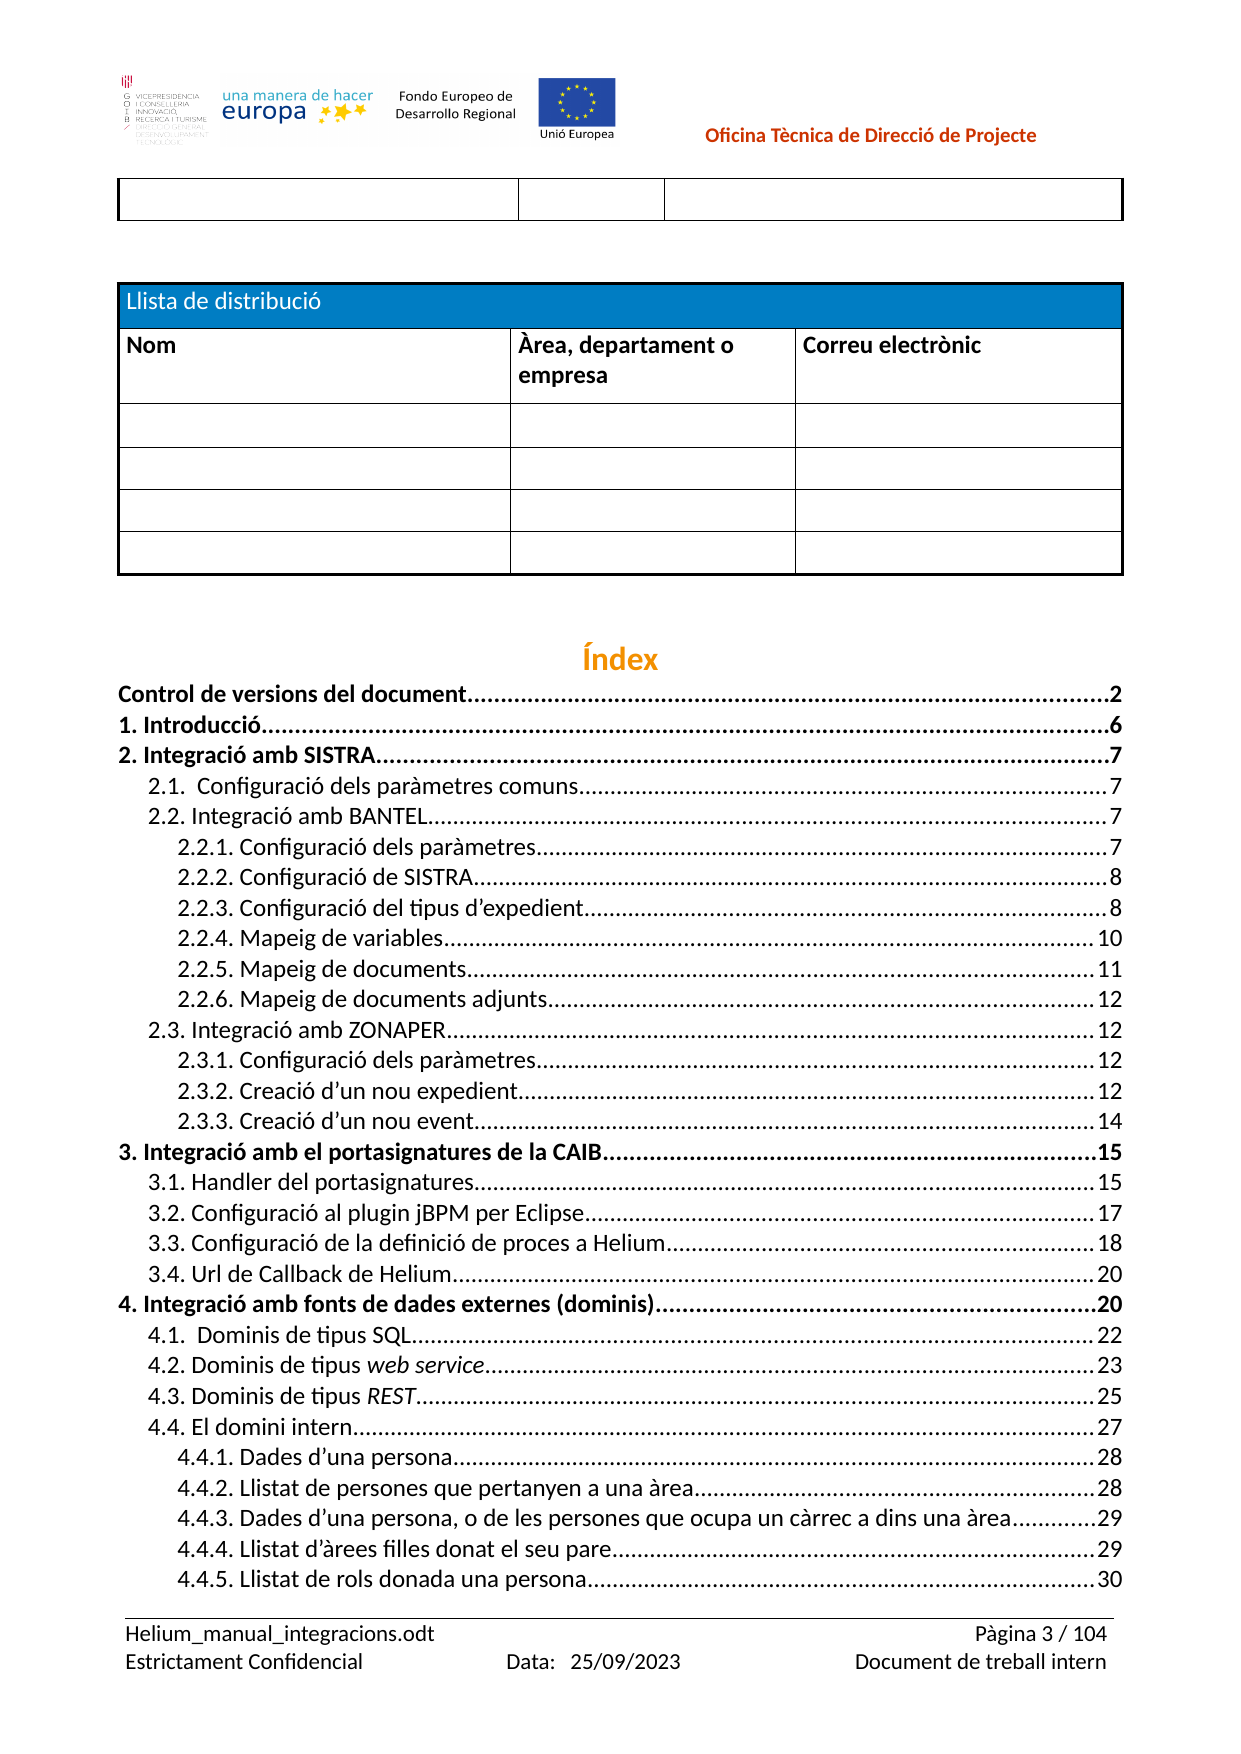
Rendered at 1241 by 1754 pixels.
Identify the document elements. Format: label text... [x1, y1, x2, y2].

table_cell [511, 490, 795, 531]
table_cell Correu electrònic [796, 329, 1121, 403]
text 2.2. Integració amb BANTEL 7 [148, 800, 1122, 831]
text 4.4.1. Dades d’una persona 28 [177, 1441, 1122, 1472]
text 1. Introducció 6 [118, 709, 1122, 739]
text 4.4.3. Dades d’una persona, o de les persones que ocupa un càrrec a dins una àrea 29 [177, 1502, 1122, 1533]
text 3.2. Configuració al plugin jBPM per Eclipse 17 [148, 1197, 1122, 1228]
text 3.3. Configuració de la definició de proces a Helium 18 [148, 1228, 1122, 1258]
table_cell [120, 448, 510, 489]
text 2.2.3. Configuració del tipus d’expedient 8 [177, 892, 1122, 922]
text 4.1. Dominis de tipus SQL 22 [148, 1319, 1122, 1350]
text 2.3. Integració amb ZONAPER 12 [148, 1014, 1122, 1044]
table_cell [796, 448, 1121, 489]
text 2. Integració amb SISTRA 7 [118, 739, 1122, 770]
table_cell [511, 448, 795, 489]
text 2.1. Configuració dels paràmetres comuns 7 [148, 770, 1122, 800]
table_cell [665, 179, 1121, 220]
text 2.2.1. Configuració dels paràmetres 7 [177, 831, 1122, 861]
table_cell [511, 404, 795, 447]
text 2.2.4. Mapeig de variables 10 [177, 922, 1122, 953]
table_cell Nom [120, 329, 510, 403]
table_header Llista de distribució [120, 285, 1121, 328]
text 3.4. Url de Callback de Helium 20 [148, 1258, 1122, 1289]
table_cell [120, 179, 518, 220]
table_cell [120, 532, 510, 573]
table_cell [796, 490, 1121, 531]
table_cell [120, 404, 510, 447]
text 4.4.5. Llistat de rols donada una persona 30 [177, 1563, 1122, 1594]
picture [118, 73, 213, 147]
text 3. Integració amb el portasignatures de la CAIB 15 [118, 1136, 1122, 1167]
text 2.3.1. Configuració dels paràmetres 12 [177, 1044, 1122, 1075]
text 2.3.3. Creació d’un nou event 14 [177, 1106, 1122, 1136]
text 4.3. Dominis de tipus REST 25 [148, 1380, 1122, 1411]
text 4. Integració amb fonts de dades externes (dominis) 20 [118, 1289, 1122, 1319]
text 2.3.2. Creació d’un nou expedient 12 [177, 1075, 1122, 1106]
table_cell [120, 490, 510, 531]
table_cell [519, 179, 664, 220]
text 4.4. El domini intern 27 [148, 1411, 1122, 1441]
text 4.2. Dominis de tipus web service 23 [148, 1350, 1122, 1380]
text Índex [118, 637, 1122, 678]
text Control de versions del document 2 [118, 678, 1122, 709]
text 3.1. Handler del portasignatures 15 [148, 1167, 1122, 1197]
text 4.4.2. Llistat de persones que pertanyen a una àrea 28 [177, 1472, 1122, 1502]
text 4.4.4. Llistat d’àrees filles donat el seu pare 29 [177, 1533, 1122, 1563]
table_cell [511, 532, 795, 573]
text 2.2.5. Mapeig de documents 11 [177, 953, 1122, 983]
table_cell Àrea, departament o empresa [511, 329, 795, 403]
text 2.2.2. Configuració de SISTRA 8 [177, 861, 1122, 892]
table_cell [796, 404, 1121, 447]
picture [219, 73, 621, 147]
text 2.2.6. Mapeig de documents adjunts 12 [177, 983, 1122, 1014]
table_cell [796, 532, 1121, 573]
